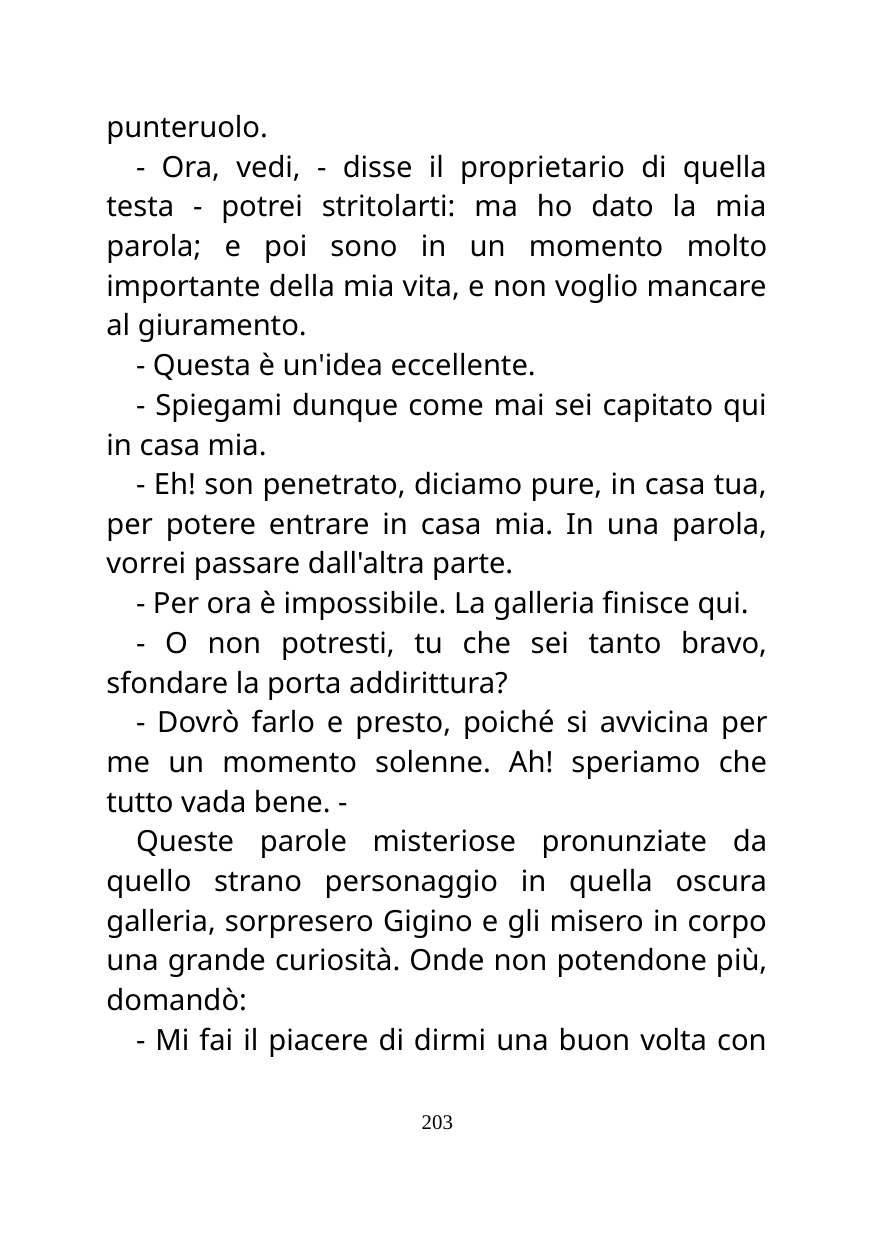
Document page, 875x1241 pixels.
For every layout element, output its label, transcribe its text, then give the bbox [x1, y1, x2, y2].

text - Dovrò farlo e presto, poiché si avvicina per me un momento solenne. Ah! speriamo che tutto vada bene. - [106, 702, 768, 821]
text - Mi fai il piacere di dirmi una buon volta con [106, 1019, 768, 1059]
text - Ora, vedi, - disse il proprietario di quella testa - potrei stritolarti: ma ho dato la mia parola; e poi sono in un momento molto importante della mia vita, e non voglio mancare al giuramento. [106, 146, 768, 344]
text - O non potresti, tu che sei tanto bravo, sfondare la porta addirittura? [106, 622, 768, 702]
text punteruolo. [106, 106, 768, 146]
text - Per ora è impossibile. La galleria finisce qui. [106, 582, 768, 622]
text - Eh! son penetrato, diciamo pure, in casa tua, per potere entrare in casa mia. In una parola, vorrei passare dall'altra parte. [106, 463, 768, 582]
text - Questa è un'idea eccellente. [106, 344, 768, 384]
text - Spiegami dunque come mai sei capitato qui in casa mia. [106, 384, 768, 463]
text Queste parole misteriose pronunziate da quello strano personaggio in quella oscura galleria, sorpresero Gigino e gli misero in corpo una grande curiosità. Onde non potendone più, domandò: [106, 821, 768, 1019]
